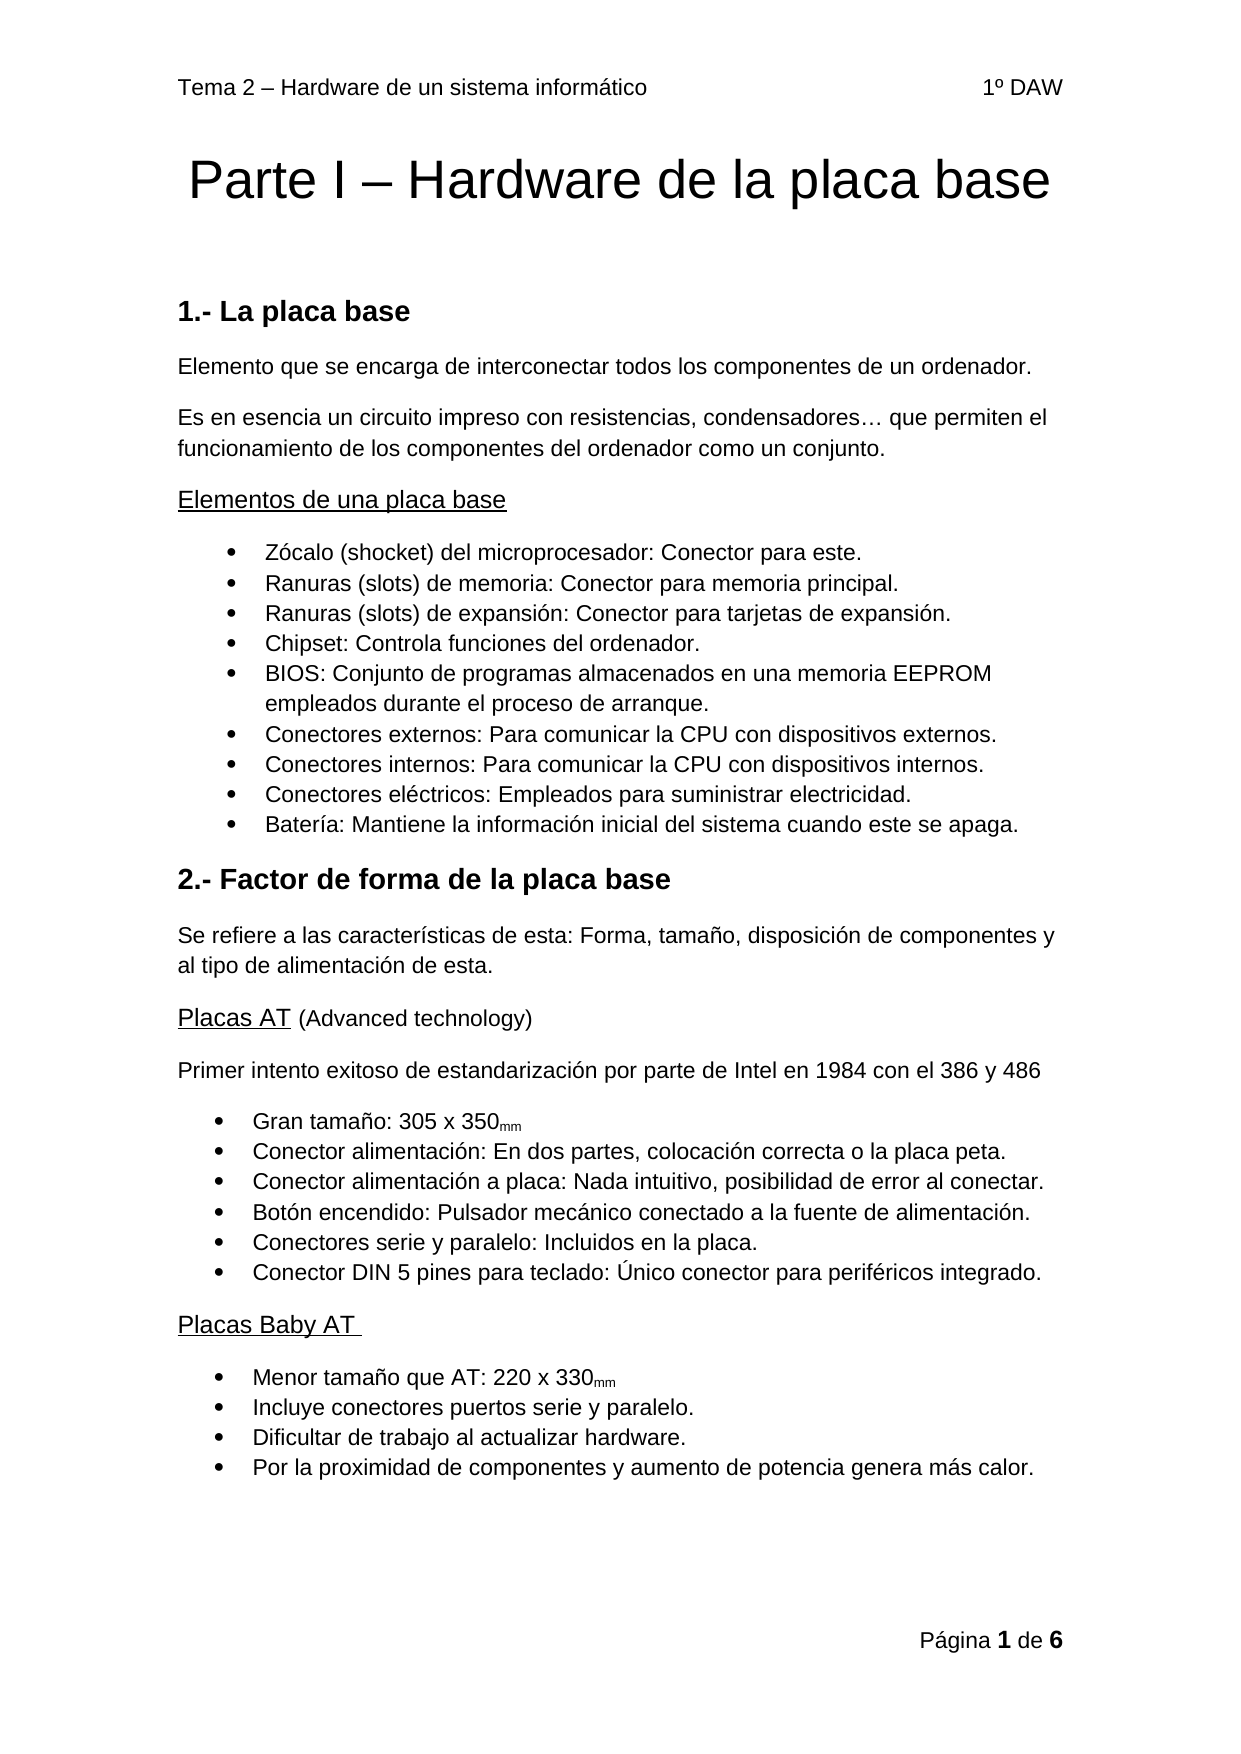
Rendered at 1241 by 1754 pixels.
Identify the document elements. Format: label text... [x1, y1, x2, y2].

text Parte I – Hardware de la placa base [177, 148, 1063, 210]
list Conector DIN 5 pines para teclado: Único conector para periféricos integrado. [215, 1259, 1063, 1285]
list Batería: Mantiene la información inicial del sistema cuando este se apaga. [227, 811, 1063, 838]
list Conectores eléctricos: Empleados para suministrar electricidad. [227, 781, 1063, 807]
list Menor tamaño que AT: 220 x 330mm [215, 1364, 1063, 1390]
list Conector alimentación: En dos partes, colocación correcta o la placa peta. [215, 1138, 1063, 1164]
text 2.- Factor de forma de la placa base [177, 862, 1063, 896]
text 1.- La placa base [177, 294, 1063, 327]
text Elemento que se encarga de interconectar todos los componentes de un ordenador. [177, 353, 1063, 379]
list Conectores internos: Para comunicar la CPU con dispositivos internos. [227, 751, 1063, 777]
text Placas AT (Advanced technology) [177, 1003, 1063, 1032]
list Dificultar de trabajo al actualizar hardware. [215, 1424, 1063, 1451]
list Gran tamaño: 305 x 350mm [215, 1108, 1063, 1134]
list Ranuras (slots) de expansión: Conector para tarjetas de expansión. [227, 600, 1063, 626]
text Placas Baby AT [177, 1310, 1063, 1339]
list Conector alimentación a placa: Nada intuitivo, posibilidad de error al conectar. [215, 1168, 1063, 1194]
list Conectores serie y paralelo: Incluidos en la placa. [215, 1229, 1063, 1255]
list Chipset: Controla funciones del ordenador. [227, 630, 1063, 656]
text Es en esencia un circuito impreso con resistencias, condensadores… que permiten el funcionamiento de los componentes del ordenador como un conjunto. [177, 404, 1063, 461]
text Primer intento exitoso de estandarización por parte de Intel en 1984 con el 386 y 486 [177, 1057, 1063, 1083]
list Incluye conectores puertos serie y paralelo. [215, 1394, 1063, 1420]
text Elementos de una placa base [177, 486, 1063, 514]
list Botón encendido: Pulsador mecánico conectado a la fuente de alimentación. [215, 1198, 1063, 1225]
text Se refiere a las características de esta: Forma, tamaño, disposición de componentes y al tipo de alimentación de esta. [177, 922, 1063, 978]
list BIOS: Conjunto de programas almacenados en una memoria EEPROM empleados durante el proceso de arranque. [227, 660, 1063, 717]
list Ranuras (slots) de memoria: Conector para memoria principal. [227, 569, 1063, 596]
list Zócalo (shocket) del microprocesador: Conector para este. [227, 539, 1063, 566]
list Conectores externos: Para comunicar la CPU con dispositivos externos. [227, 721, 1063, 747]
list Por la proximidad de componentes y aumento de potencia genera más calor. [215, 1454, 1063, 1481]
